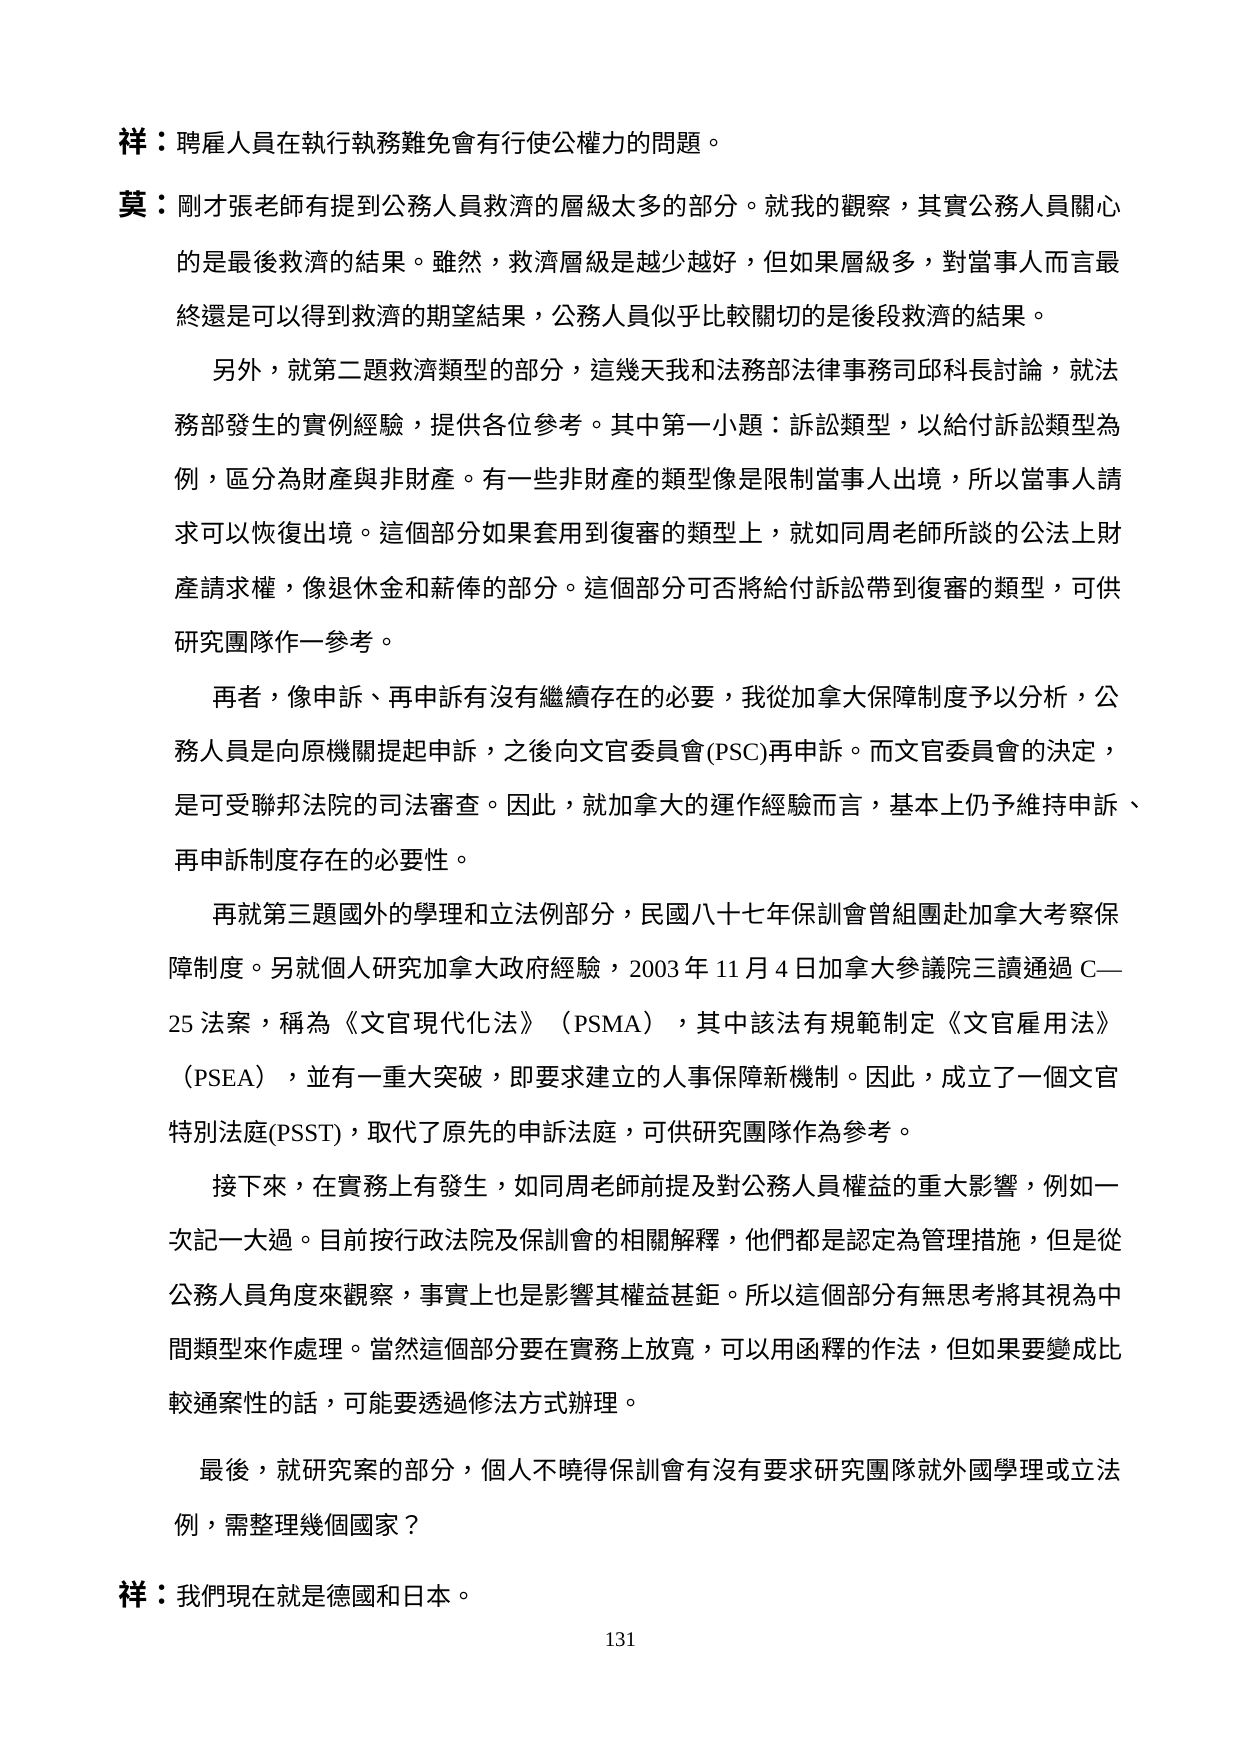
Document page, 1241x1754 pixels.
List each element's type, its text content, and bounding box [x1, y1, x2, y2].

text 最後，就研究案的部分，個人不曉得保訓會有沒有要求研究團隊就外國學理或立法例，需整理幾個國家？ [174, 1451, 1122, 1541]
text 莫：剛才張老師有提到公務人員救濟的層級太多的部分。就我的觀察，其實公務人員關心的是最後救濟的結果。雖然，救濟層級是越少越好，但如果層級多，對當事人而言最終還是可以得到救濟的期望結果，公務人員似乎比較關切的是後段救濟的結果。 [118, 182, 1122, 333]
text 再就第三題國外的學理和立法例部分，民國八十七年保訓會曾組團赴加拿大考察保障制度。另就個人研究加拿大政府經驗，2003年11月4日加拿大參議院三讀通過C—25法案，稱為《文官現代化法》（PSMA），其中該法有規範制定《文官雇用法》（PSEA），並有一重大突破，即要求建立的人事保障新機制。因此，成立了一個文官特別法庭(PSST)，取代了原先的申訴法庭，可供研究團隊作為參考。 [168, 894, 1122, 1148]
text 另外，就第二題救濟類型的部分，這幾天我和法務部法律事務司邱科長討論，就法務部發生的實例經驗，提供各位參考。其中第一小題：訴訟類型，以給付訴訟類型為例，區分為財產與非財產。有一些非財產的類型像是限制當事人出境，所以當事人請求可以恢復出境。這個部分如果套用到復審的類型上，就如同周老師所談的公法上財產請求權，像退休金和薪俸的部分。這個部分可否將給付訴訟帶到復審的類型，可供研究團隊作一參考。 [174, 351, 1122, 659]
text 再者，像申訴、再申訴有沒有繼續存在的必要，我從加拿大保障制度予以分析，公務人員是向原機關提起申訴，之後向文官委員會(PSC)再申訴。而文官委員會的決定，是可受聯邦法院的司法審查。因此，就加拿大的運作經驗而言，基本上仍予維持申訴、再申訴制度存在的必要性。 [174, 677, 1122, 876]
text 祥：聘雇人員在執行執務難免會有行使公權力的問題。 [118, 118, 1122, 160]
text 祥：我們現在就是德國和日本。 [118, 1572, 1122, 1614]
text 接下來，在實務上有發生，如同周老師前提及對公務人員權益的重大影響，例如一次記一大過。目前按行政法院及保訓會的相關解釋，他們都是認定為管理措施，但是從公務人員角度來觀察，事實上也是影響其權益甚鉅。所以這個部分有無思考將其視為中間類型來作處理。當然這個部分要在實務上放寬，可以用函釋的作法，但如果要變成比較通案性的話，可能要透過修法方式辦理。 [168, 1166, 1122, 1420]
